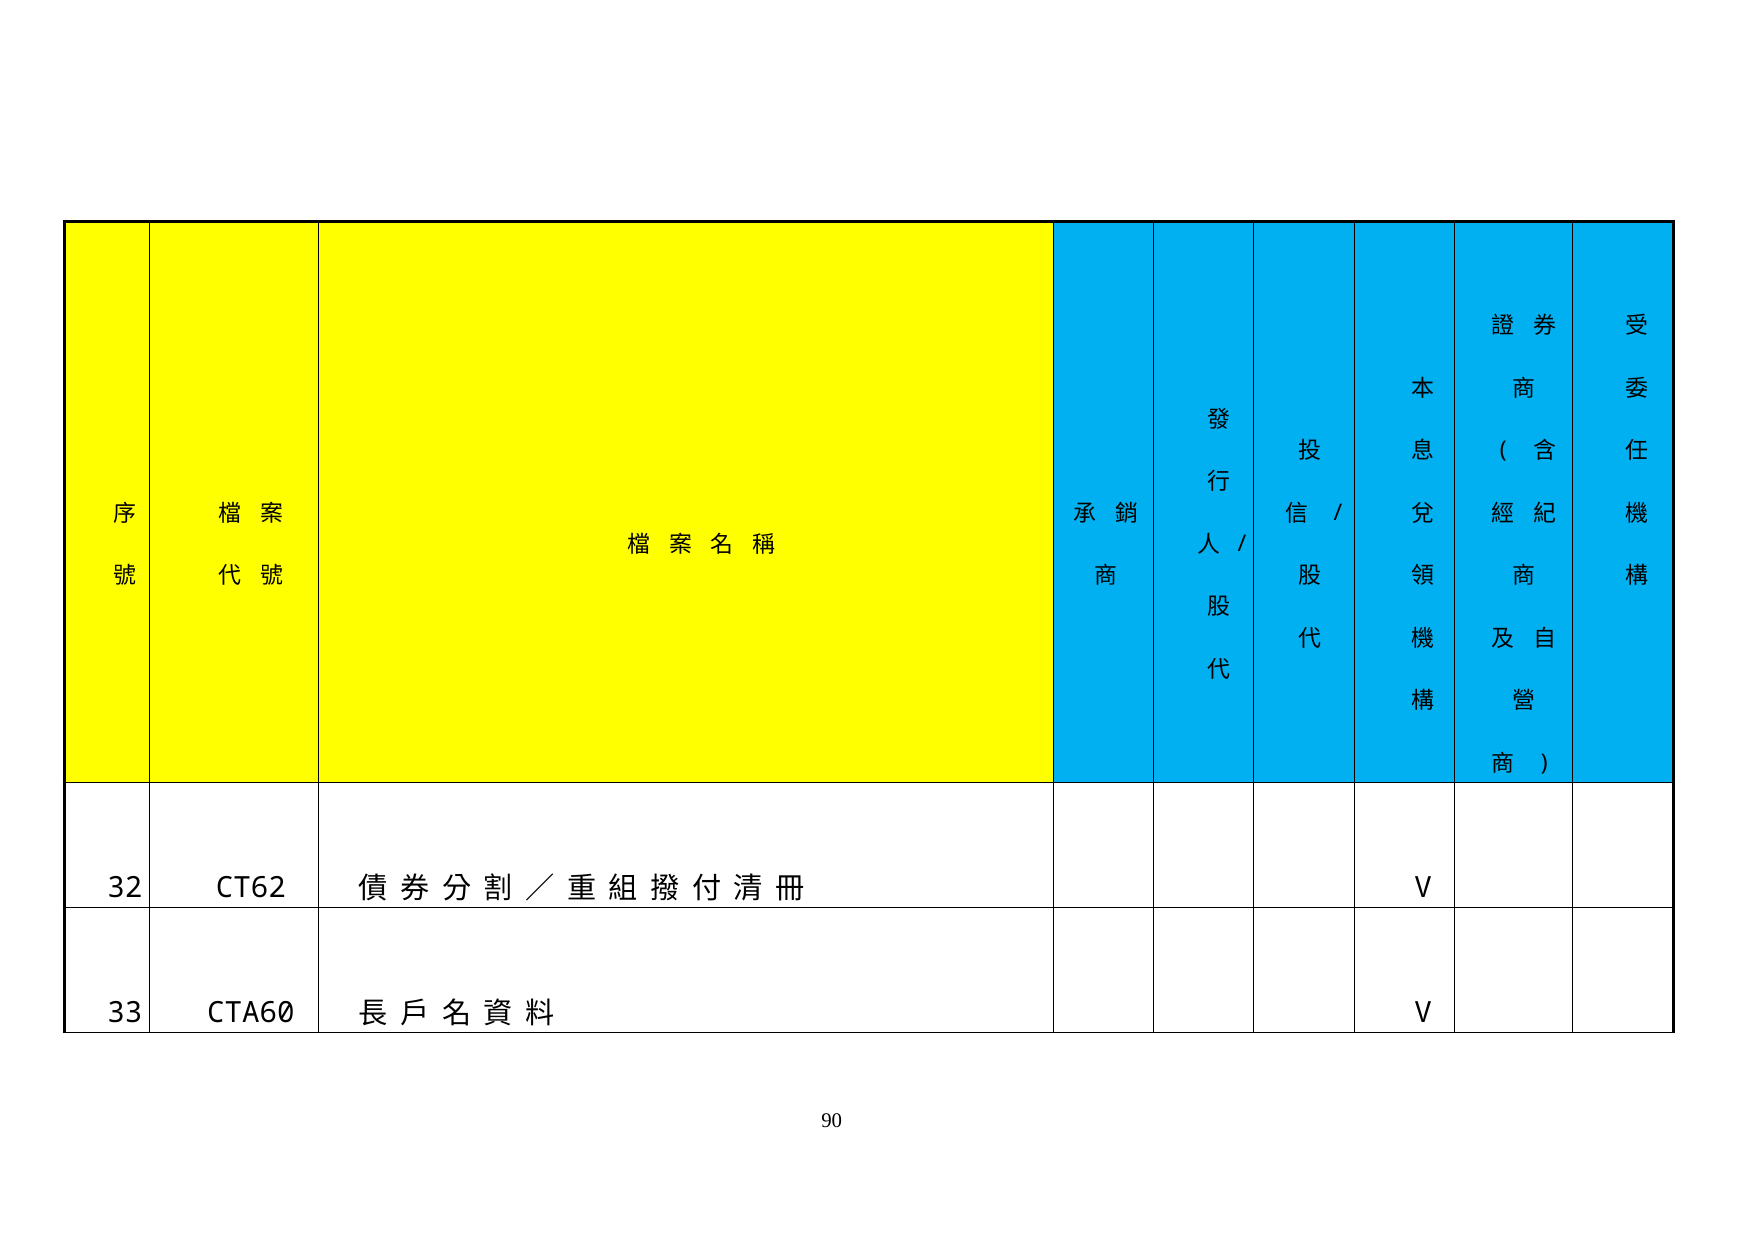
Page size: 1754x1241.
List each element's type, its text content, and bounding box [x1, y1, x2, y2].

table_cell V [1355, 908, 1454, 1032]
table_cell [1455, 783, 1572, 907]
table_header 本息兌領 機構 [1355, 223, 1454, 782]
table_cell CTA60 [150, 908, 318, 1032]
table_cell [1054, 783, 1153, 907]
table_cell [1455, 908, 1572, 1032]
table_cell [1254, 783, 1354, 907]
table_header 承銷商 [1054, 223, 1153, 782]
table_cell [1254, 908, 1354, 1032]
table_header 序號 [66, 223, 149, 782]
table_cell [1054, 908, 1153, 1032]
table_header 發行人/ 股代 [1154, 223, 1253, 782]
table_header 證券商 (含經紀商 及自營商) [1455, 223, 1572, 782]
table_cell 32 [66, 783, 149, 907]
table_header 檔案名稱 [319, 223, 1053, 782]
table_cell 債券分割／重組撥付清冊 [319, 783, 1053, 907]
table_cell [1573, 908, 1672, 1032]
table_cell V [1355, 783, 1454, 907]
table_header 受委任 機構 [1573, 223, 1672, 782]
table_cell [1154, 908, 1253, 1032]
table_cell [1154, 783, 1253, 907]
table_cell 33 [66, 908, 149, 1032]
table_cell CT62 [150, 783, 318, 907]
table_cell [1573, 783, 1672, 907]
table_header 投信/ 股代 [1254, 223, 1354, 782]
table_header 檔案 代號 [150, 223, 318, 782]
table_cell 長戶名資料 [319, 908, 1053, 1032]
